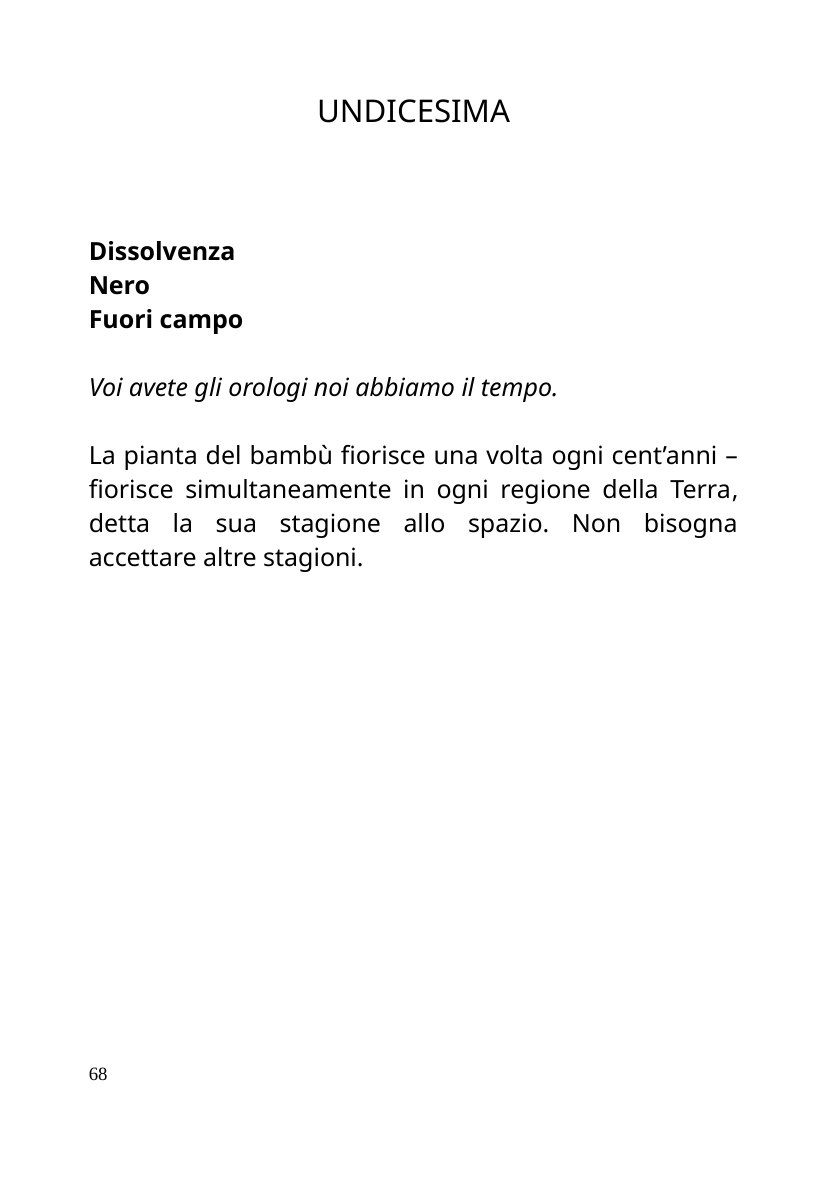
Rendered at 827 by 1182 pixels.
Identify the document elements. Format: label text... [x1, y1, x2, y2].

text UNDICESIMA [88, 88, 738, 131]
text Fuori campo [88, 301, 738, 336]
text Dissolvenza [88, 233, 738, 267]
text Nero [88, 267, 738, 301]
text La pianta del bambù fiorisce una volta ogni cent’anni – fiorisce simultaneamente in ogni regione della Terra, detta la sua stagione allo spazio. Non bisogna accettare altre stagioni. [88, 438, 738, 574]
text Voi avete gli orologi noi abbiamo il tempo. [88, 369, 738, 404]
